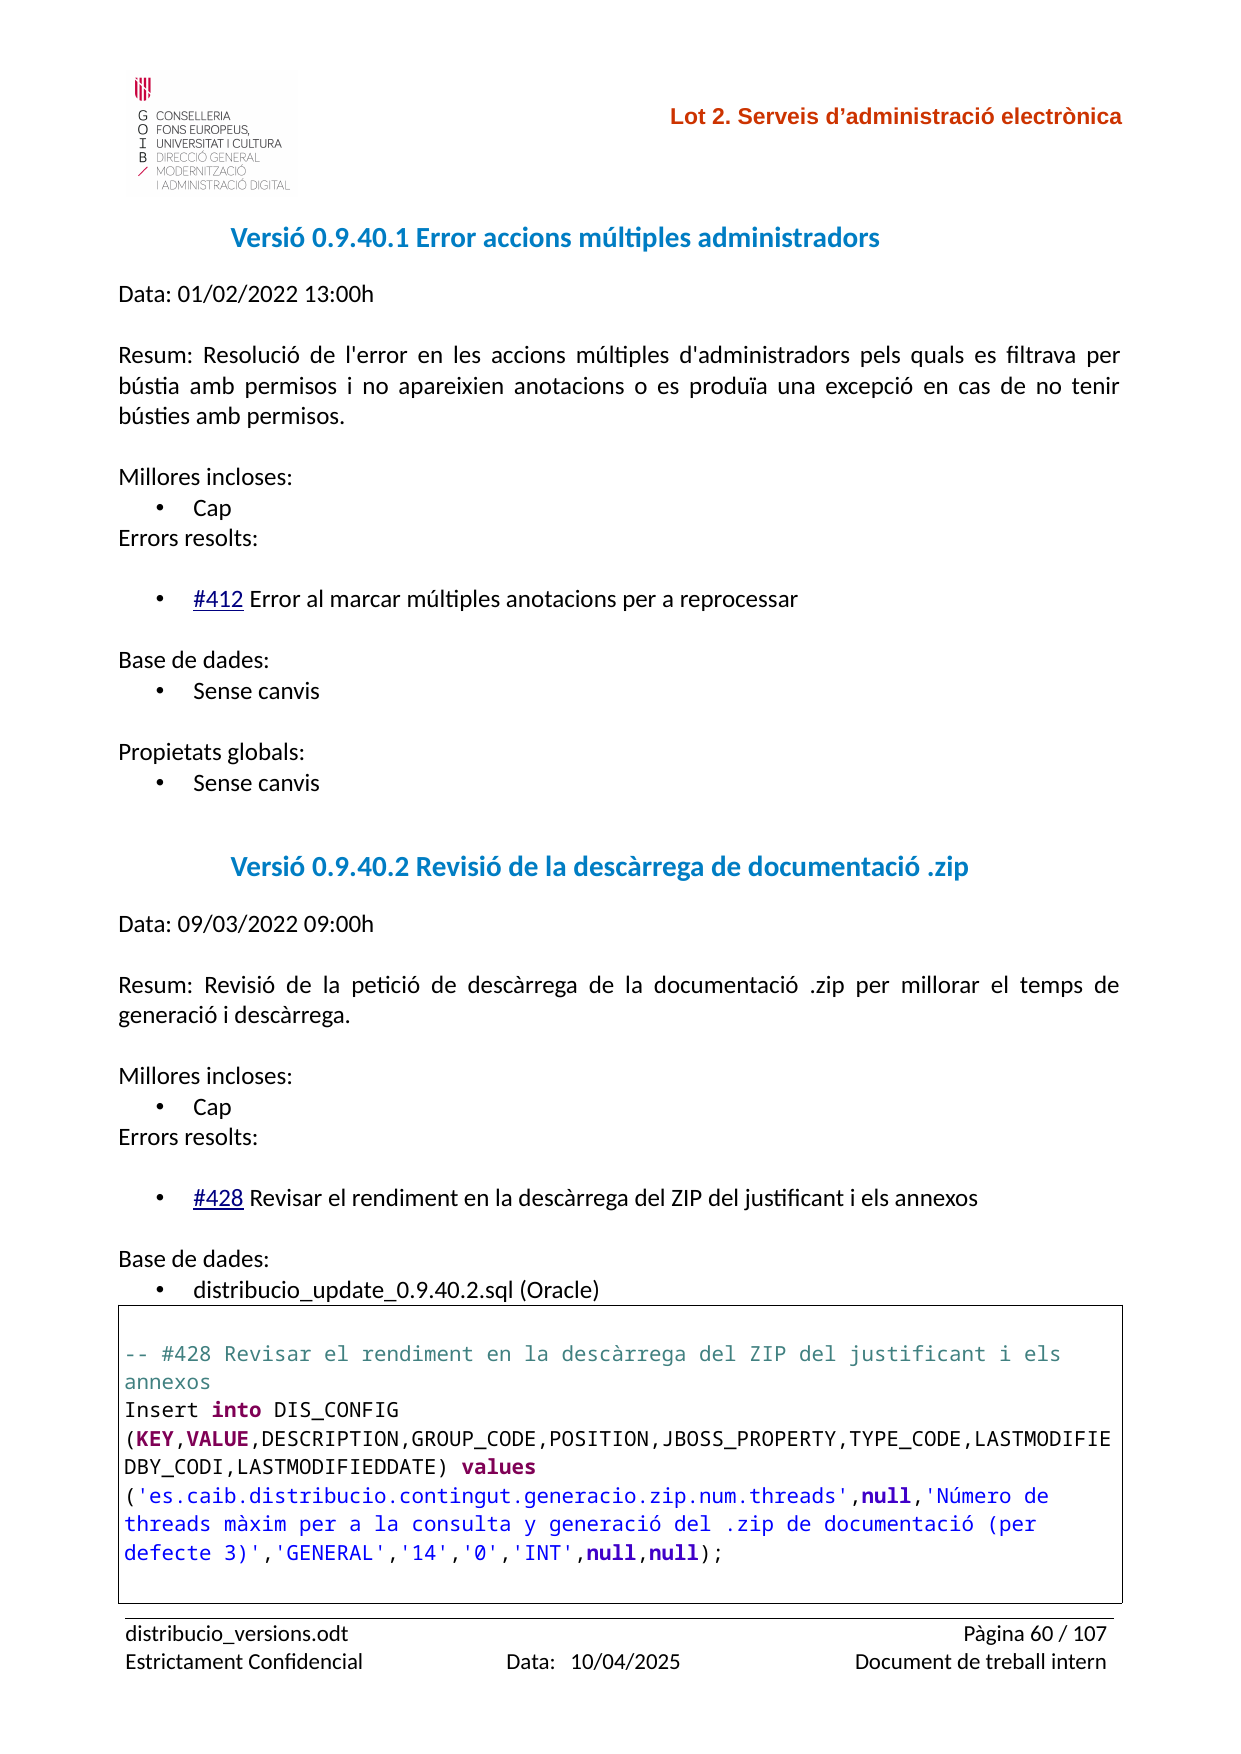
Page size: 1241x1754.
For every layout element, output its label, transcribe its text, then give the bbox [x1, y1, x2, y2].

text Base de dades: [118, 645, 1122, 675]
list Cap [156, 492, 1122, 523]
text Propietats globals: [118, 736, 1122, 767]
text Data: 01/02/2022 13:00h [118, 278, 1122, 309]
list distribucio_update_0.9.40.2.sql (Oracle) [156, 1274, 1122, 1304]
list #412 Error al marcar múltiples anotacions per a reprocessar [156, 584, 1122, 614]
list #428 Revisar el rendiment en la descàrrega del ZIP del justificant i els annexos [156, 1182, 1122, 1213]
text Base de dades: [118, 1243, 1122, 1274]
text Errors resolts: [118, 523, 1122, 553]
text Millores incloses: [118, 1060, 1122, 1091]
picture [126, 70, 299, 197]
subtitle Versió 0.9.40.1 Error accions múltiples administradors [153, 219, 1122, 255]
list Sense canvis [156, 675, 1122, 706]
text Data: 09/03/2022 09:00h [118, 908, 1122, 938]
text Resum: Revisió de la petició de descàrrega de la documentació .zip per millorar el temps de generació i descàrrega. [118, 969, 1122, 1030]
text Errors resolts: [118, 1121, 1122, 1152]
table_header -- #428 Revisar el rendiment en la descàrrega del ZIP del justificant i els annexos Insert into DIS_CONFIG (KEY,VALUE,DESCRIPTION,GROUP_CODE,POSITION,JBOSS_PROPERTY,TYPE_CODE,LASTMODIFIEDBY_CODI,LASTMODIFIEDDATE) values ('es.caib.distribucio.contingut.generacio.zip.num.threads',null,'Número de threads màxim per a la consulta y generació del .zip de documentació (per defecte 3)','GENERAL','14','0','INT',null,null); [119, 1306, 1122, 1602]
list Cap [156, 1091, 1122, 1121]
list Sense canvis [156, 767, 1122, 797]
text Millores incloses: [118, 462, 1122, 492]
subtitle Versió 0.9.40.2 Revisió de la descàrrega de documentació .zip [153, 848, 1122, 884]
text Resum: Resolució de l'error en les accions múltiples d'administradors pels quals es filtrava per bústia amb permisos i no apareixien anotacions o es produïa una excepció en cas de no tenir bústies amb permisos. [118, 339, 1122, 431]
